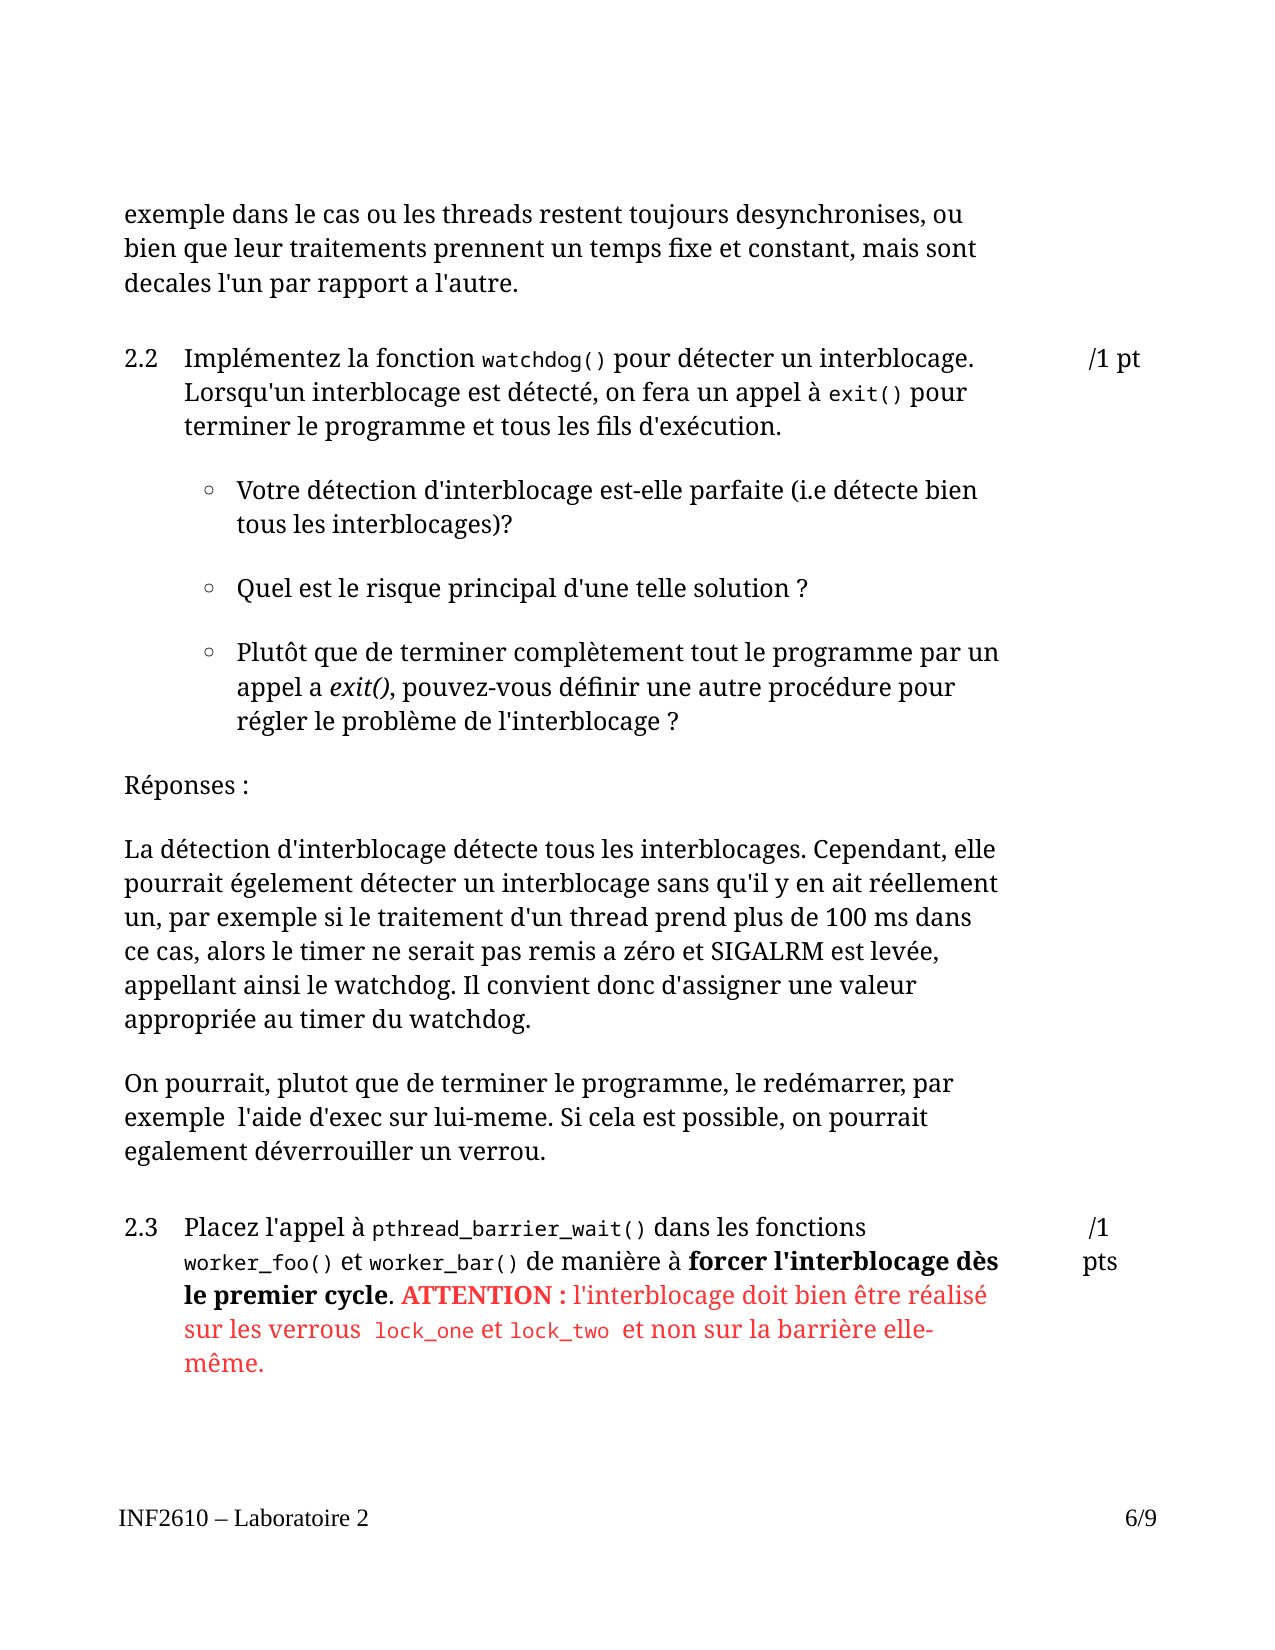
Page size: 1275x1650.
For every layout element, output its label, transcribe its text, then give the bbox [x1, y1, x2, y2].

table_cell [1008, 320, 1077, 1189]
table_header exemple dans le cas ou les threads restent toujours desynchronises, ou bien que leur traitements prennent un temps fixe et constant, mais sont decales l'un par rapport a l'autre. [118, 176, 1007, 320]
table_cell /1 pts [1077, 1189, 1157, 1400]
table_cell [1008, 1189, 1077, 1400]
table_header [1077, 176, 1157, 320]
table_cell Implémentez la fonction watchdog() pour détecter un interblocage. Lorsqu'un interblocage est détecté, on fera un appel à exit() pour terminer le programme et tous les fils d'exécution. Votre détection d'interblocage est-elle parfaite (i.e détecte bien tous les interblocages)? Quel est le risque principal d'une telle solution ? Plutôt que de terminer complètement tout le programme par un appel a exit(), pouvez-vous définir une autre procédure pour régler le problème de l'interblocage ? Réponses : La détection d'interblocage détecte tous les interblocages. Cependant, elle pourrait égelement détecter un interblocage sans qu'il y en ait réellement un, par exemple si le traitement d'un thread prend plus de 100 ms dans ce cas, alors le timer ne serait pas remis a zéro et SIGALRM est levée, appellant ainsi le watchdog. Il convient donc d'assigner une valeur appropriée au timer du watchdog. On pourrait, plutot que de terminer le programme, le redémarrer, par exemple l'aide d'exec sur lui-meme. Si cela est possible, on pourrait egalement déverrouiller un verrou. [118, 320, 1007, 1189]
table_cell /1 pt [1077, 320, 1157, 1189]
table_cell Placez l'appel à pthread_barrier_wait() dans les fonctions worker_foo() et worker_bar() de manière à forcer l'interblocage dès le premier cycle. ATTENTION : l'interblocage doit bien être réalisé sur les verrous lock_one et lock_two et non sur la barrière elle-même. [118, 1189, 1007, 1400]
table_header [1008, 176, 1077, 320]
